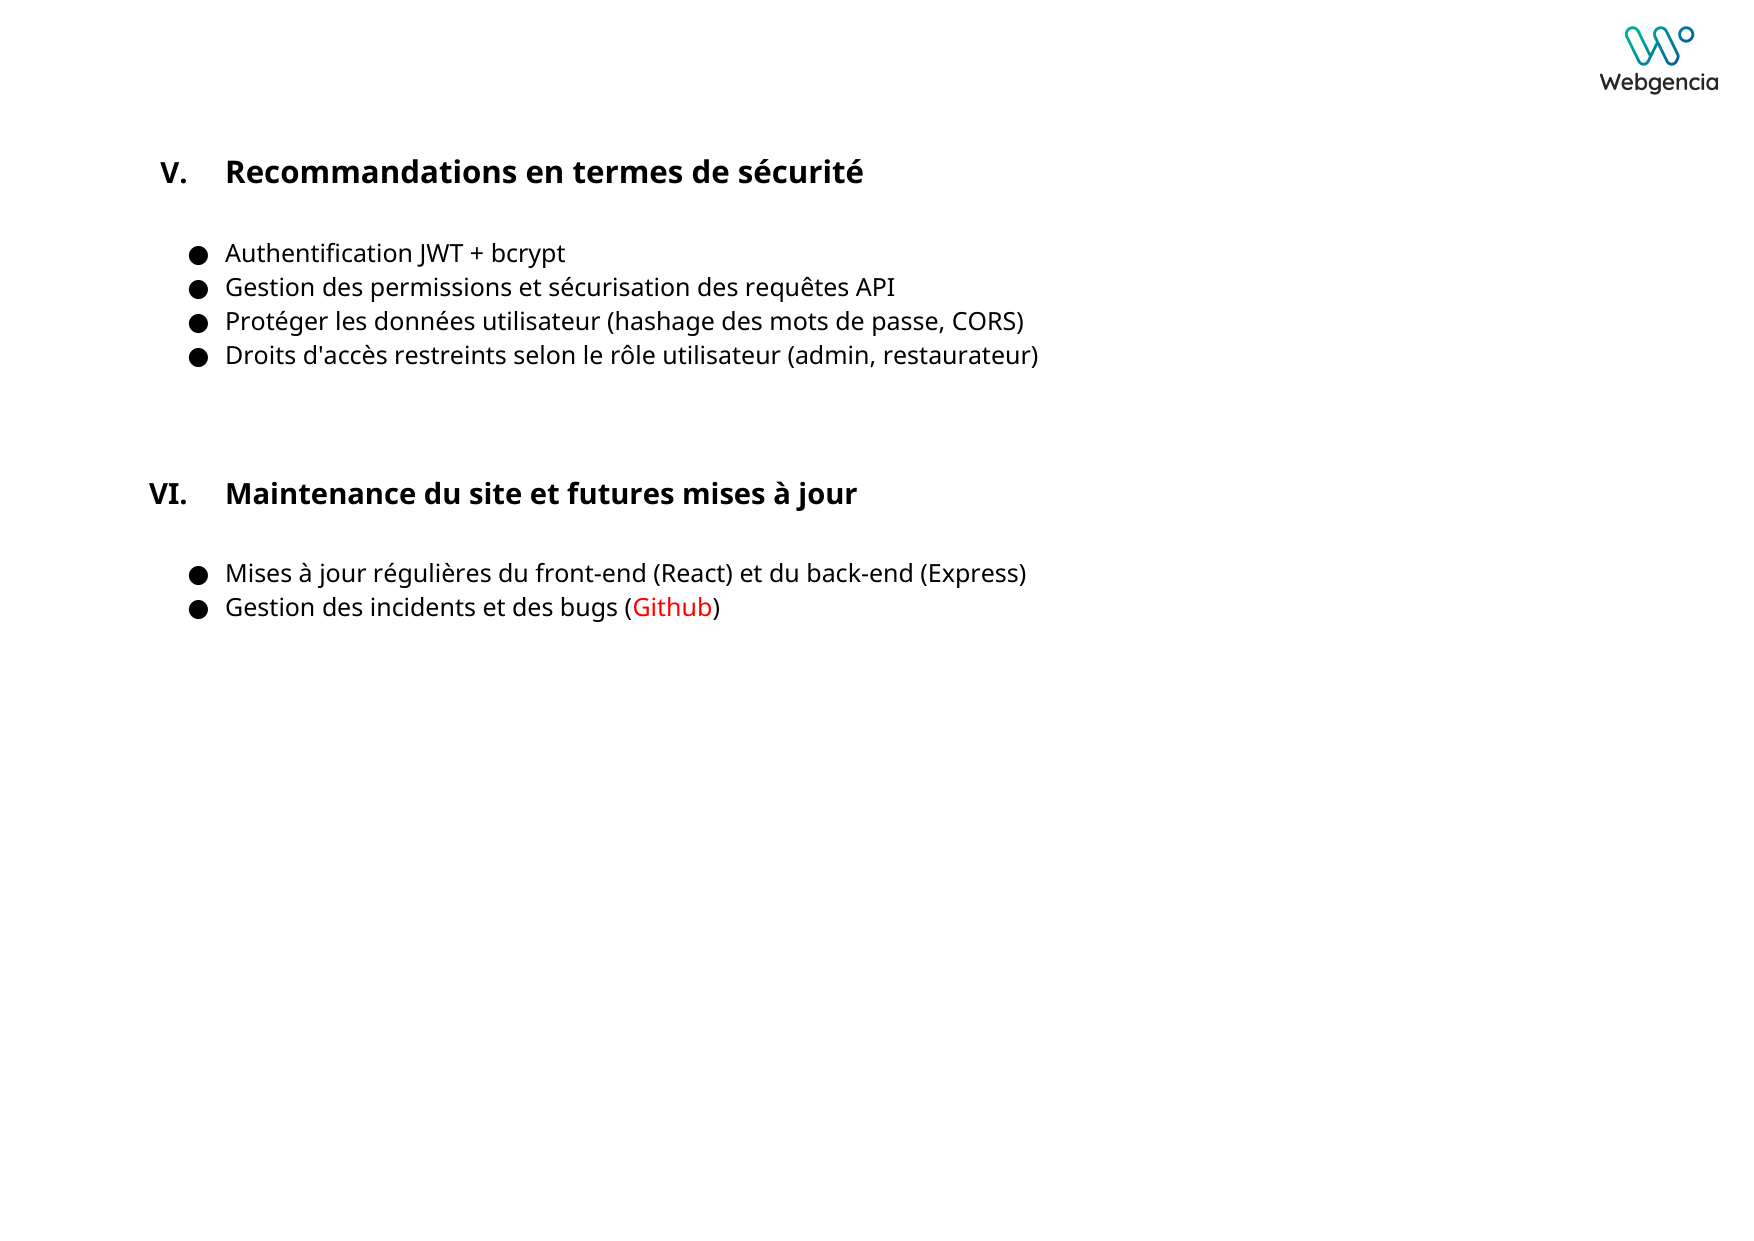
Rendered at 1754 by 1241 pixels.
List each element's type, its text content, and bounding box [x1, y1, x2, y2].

subtitle Maintenance du site et futures mises à jour [187, 474, 1604, 556]
list Mises à jour régulières du front-end (React) et du back-end (Express) [187, 556, 1604, 590]
list Droits d'accès restreints selon le rôle utilisateur (admin, restaurateur) [187, 337, 1604, 406]
picture [1580, 20, 1739, 101]
list Authentification JWT + bcrypt [187, 235, 1604, 269]
list Protéger les données utilisateur (hashage des mots de passe, CORS) [187, 303, 1604, 337]
subtitle Recommandations en termes de sécurité [187, 150, 1604, 235]
list Gestion des incidents et des bugs (Github) [187, 590, 1604, 624]
list Gestion des permissions et sécurisation des requêtes API [187, 269, 1604, 303]
